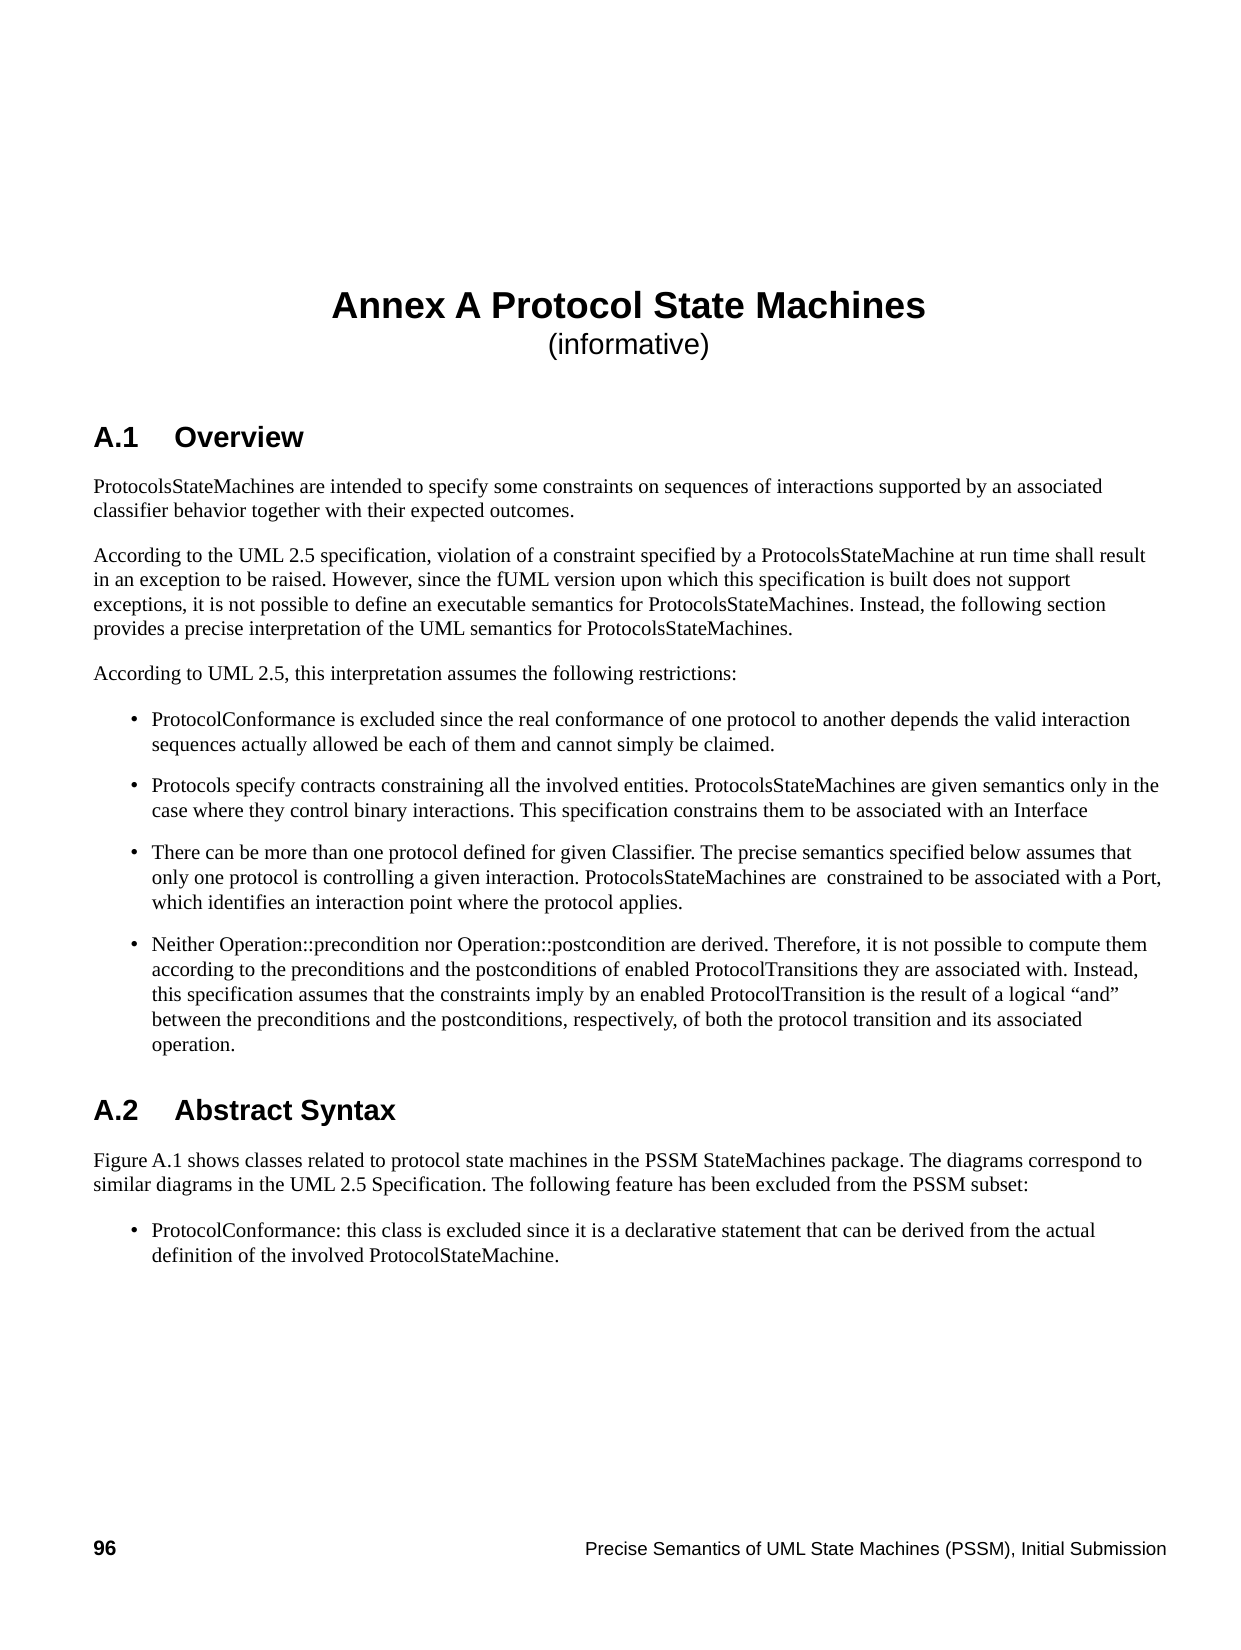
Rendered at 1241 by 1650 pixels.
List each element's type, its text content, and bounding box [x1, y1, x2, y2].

text According to UML 2.5, this interpretation assumes the following restrictions: [93, 661, 1164, 685]
list ProtocolConformance is excluded since the real conformance of one protocol to another depends the valid interaction sequences actually allowed be each of them and cannot simply be claimed. [131, 706, 1164, 756]
list There can be more than one protocol defined for given Classifier. The precise semantics specified below assumes that only one protocol is controlling a given interaction. ProtocolsStateMachines are constrained to be associated with a Port, which identifies an interaction point where the protocol applies. [131, 839, 1164, 914]
subtitle Abstract Syntax [93, 1091, 1164, 1127]
subtitle Protocol State Machines [93, 283, 1164, 327]
text According to the UML 2.5 specification, violation of a constraint specified by a ProtocolsStateMachine at run time shall result in an exception to be raised. However, since the fUML version upon which this specification is built does not support exceptions, it is not possible to define an executable semantics for ProtocolsStateMachines. Instead, the following section provides a precise interpretation of the UML semantics for ProtocolsStateMachines. [93, 543, 1164, 639]
list Neither Operation::precondition nor Operation::postcondition are derived. Therefore, it is not possible to compute them according to the preconditions and the postconditions of enabled ProtocolTransitions they are associated with. Instead, this specification assumes that the constraints imply by an enabled ProtocolTransition is the result of a logical “and” between the preconditions and the postconditions, respectively, of both the protocol transition and its associated operation. [131, 931, 1164, 1056]
subtitle Overview [93, 418, 1164, 453]
list ProtocolConformance: this class is excluded since it is a declarative statement that can be derived from the actual definition of the involved ProtocolStateMachine. [131, 1217, 1164, 1267]
text (informative) [93, 327, 1164, 360]
text ProtocolsStateMachines are intended to specify some constraints on sequences of interactions supported by an associated classifier behavior together with their expected outcomes. [93, 474, 1164, 522]
list Protocols specify contracts constraining all the involved entities. ProtocolsStateMachines are given semantics only in the case where they control binary interactions. This specification constrains them to be associated with an Interface [131, 772, 1164, 822]
text Figure A.1 shows classes related to protocol state machines in the PSSM StateMachines package. The diagrams correspond to similar diagrams in the UML 2.5 Specification. The following feature has been excluded from the PSSM subset: [93, 1148, 1164, 1196]
